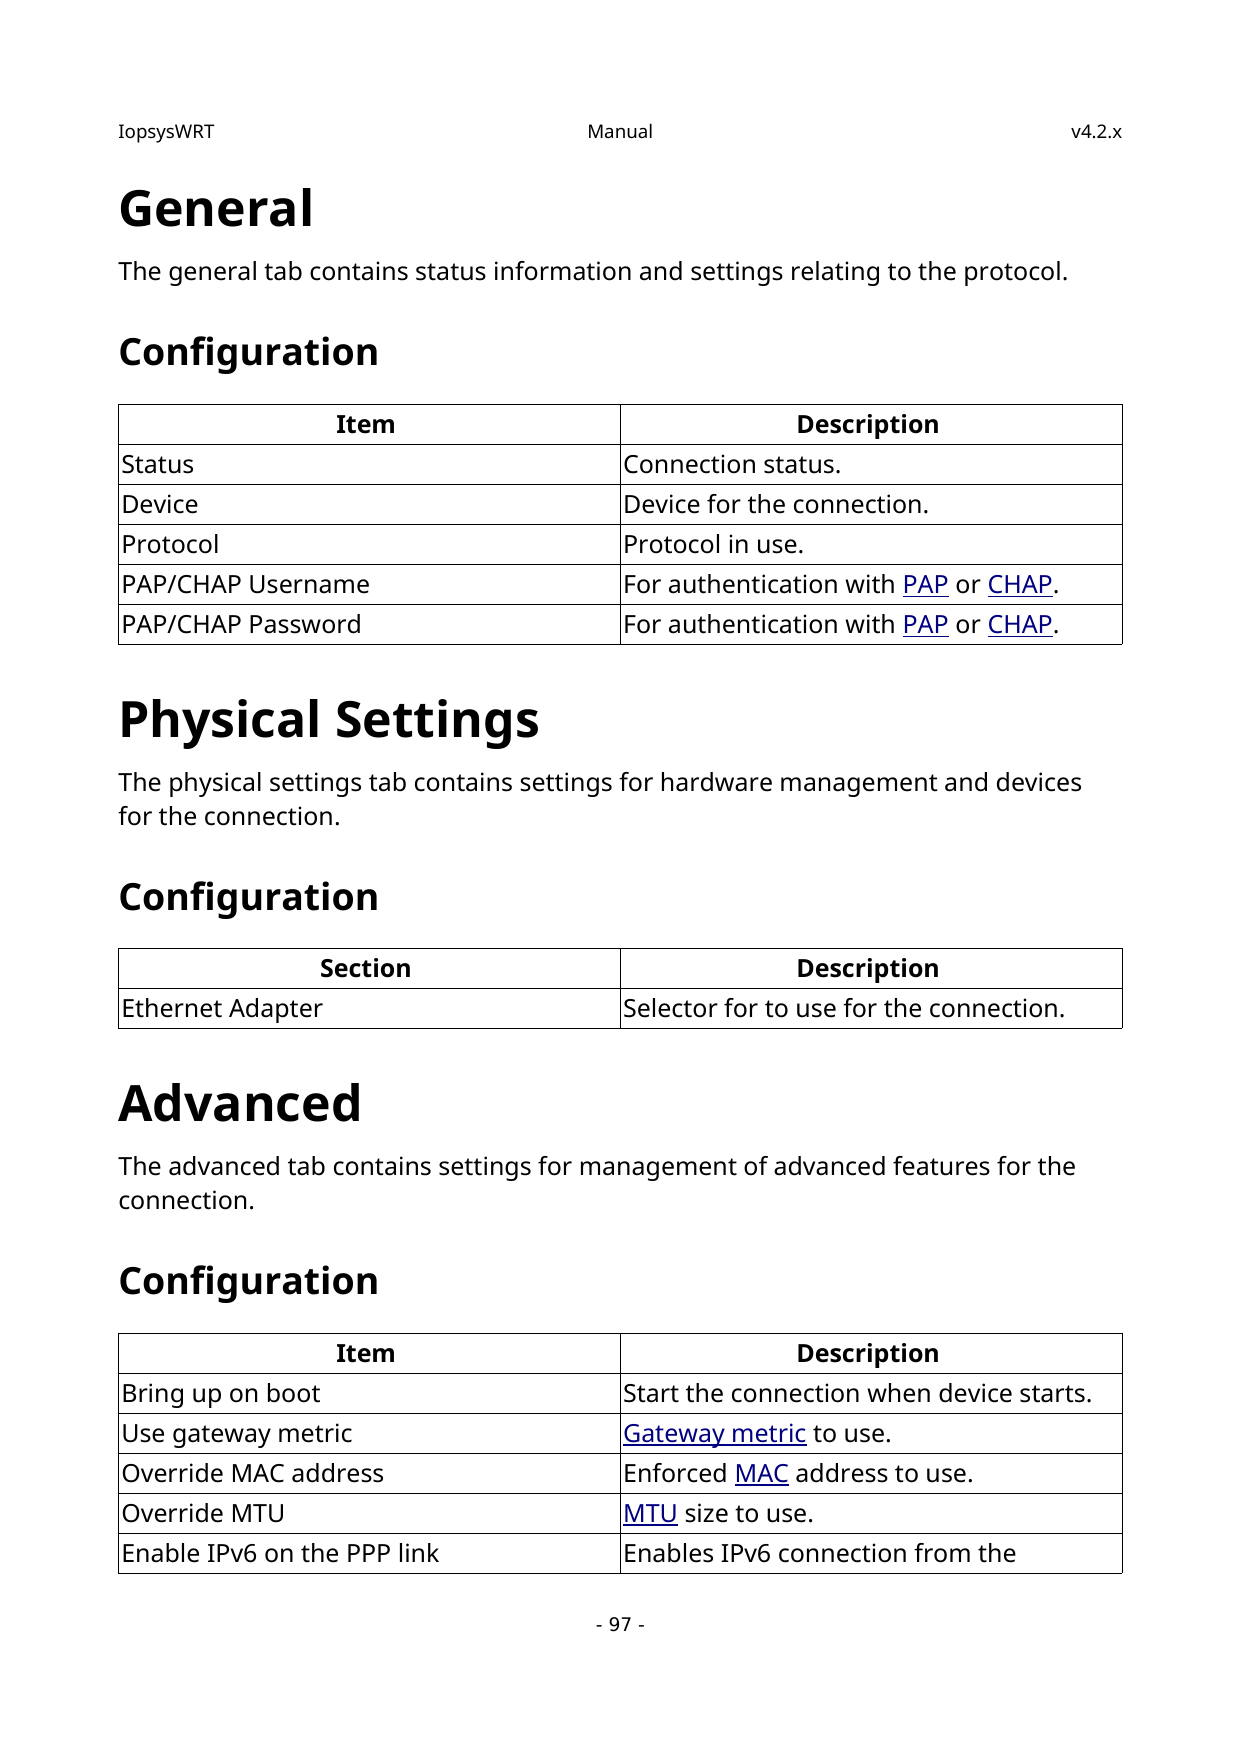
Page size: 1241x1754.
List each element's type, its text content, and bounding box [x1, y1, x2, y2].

subtitle Configuration [118, 325, 1122, 376]
subtitle Configuration [118, 870, 1122, 921]
table_cell Protocol [119, 525, 620, 564]
table_header Item [119, 405, 620, 444]
table_cell For authentication with PAP or CHAP. [621, 565, 1122, 604]
table_cell Gateway metric to use. [621, 1414, 1122, 1453]
table_cell PAP/CHAP Username [119, 565, 620, 604]
table_header Description [621, 949, 1122, 988]
table_cell Status [119, 445, 620, 484]
table_cell For authentication with PAP or CHAP. [621, 605, 1122, 644]
table_cell Bring up on boot [119, 1374, 620, 1413]
subtitle Physical Settings [118, 683, 1122, 752]
table_header Section [119, 949, 620, 988]
table_cell Enables IPv6 connection from the [621, 1534, 1122, 1573]
subtitle Advanced [118, 1068, 1122, 1136]
table_header Description [621, 405, 1122, 444]
table_cell Start the connection when device starts. [621, 1374, 1122, 1413]
table_cell Selector for to use for the connection. [621, 989, 1122, 1028]
subtitle General [118, 173, 1122, 241]
table_cell Device for the connection. [621, 485, 1122, 524]
text The advanced tab contains settings for management of advanced features for the connection. [118, 1149, 1122, 1217]
text The general tab contains status information and settings relating to the protocol. [118, 254, 1122, 288]
table_cell Device [119, 485, 620, 524]
table_header Item [119, 1334, 620, 1373]
subtitle Configuration [118, 1254, 1122, 1305]
table_cell Protocol in use. [621, 525, 1122, 564]
text The physical settings tab contains settings for hardware management and devices for the connection. [118, 764, 1122, 832]
table_cell Use gateway metric [119, 1414, 620, 1453]
table_cell Enable IPv6 on the PPP link [119, 1534, 620, 1573]
table_cell Ethernet Adapter [119, 989, 620, 1028]
table_header Description [621, 1334, 1122, 1373]
table_cell Override MAC address [119, 1454, 620, 1493]
table_cell Connection status. [621, 445, 1122, 484]
table_cell Override MTU [119, 1494, 620, 1533]
table_cell MTU size to use. [621, 1494, 1122, 1533]
table_cell Enforced MAC address to use. [621, 1454, 1122, 1493]
table_cell PAP/CHAP Password [119, 605, 620, 644]
